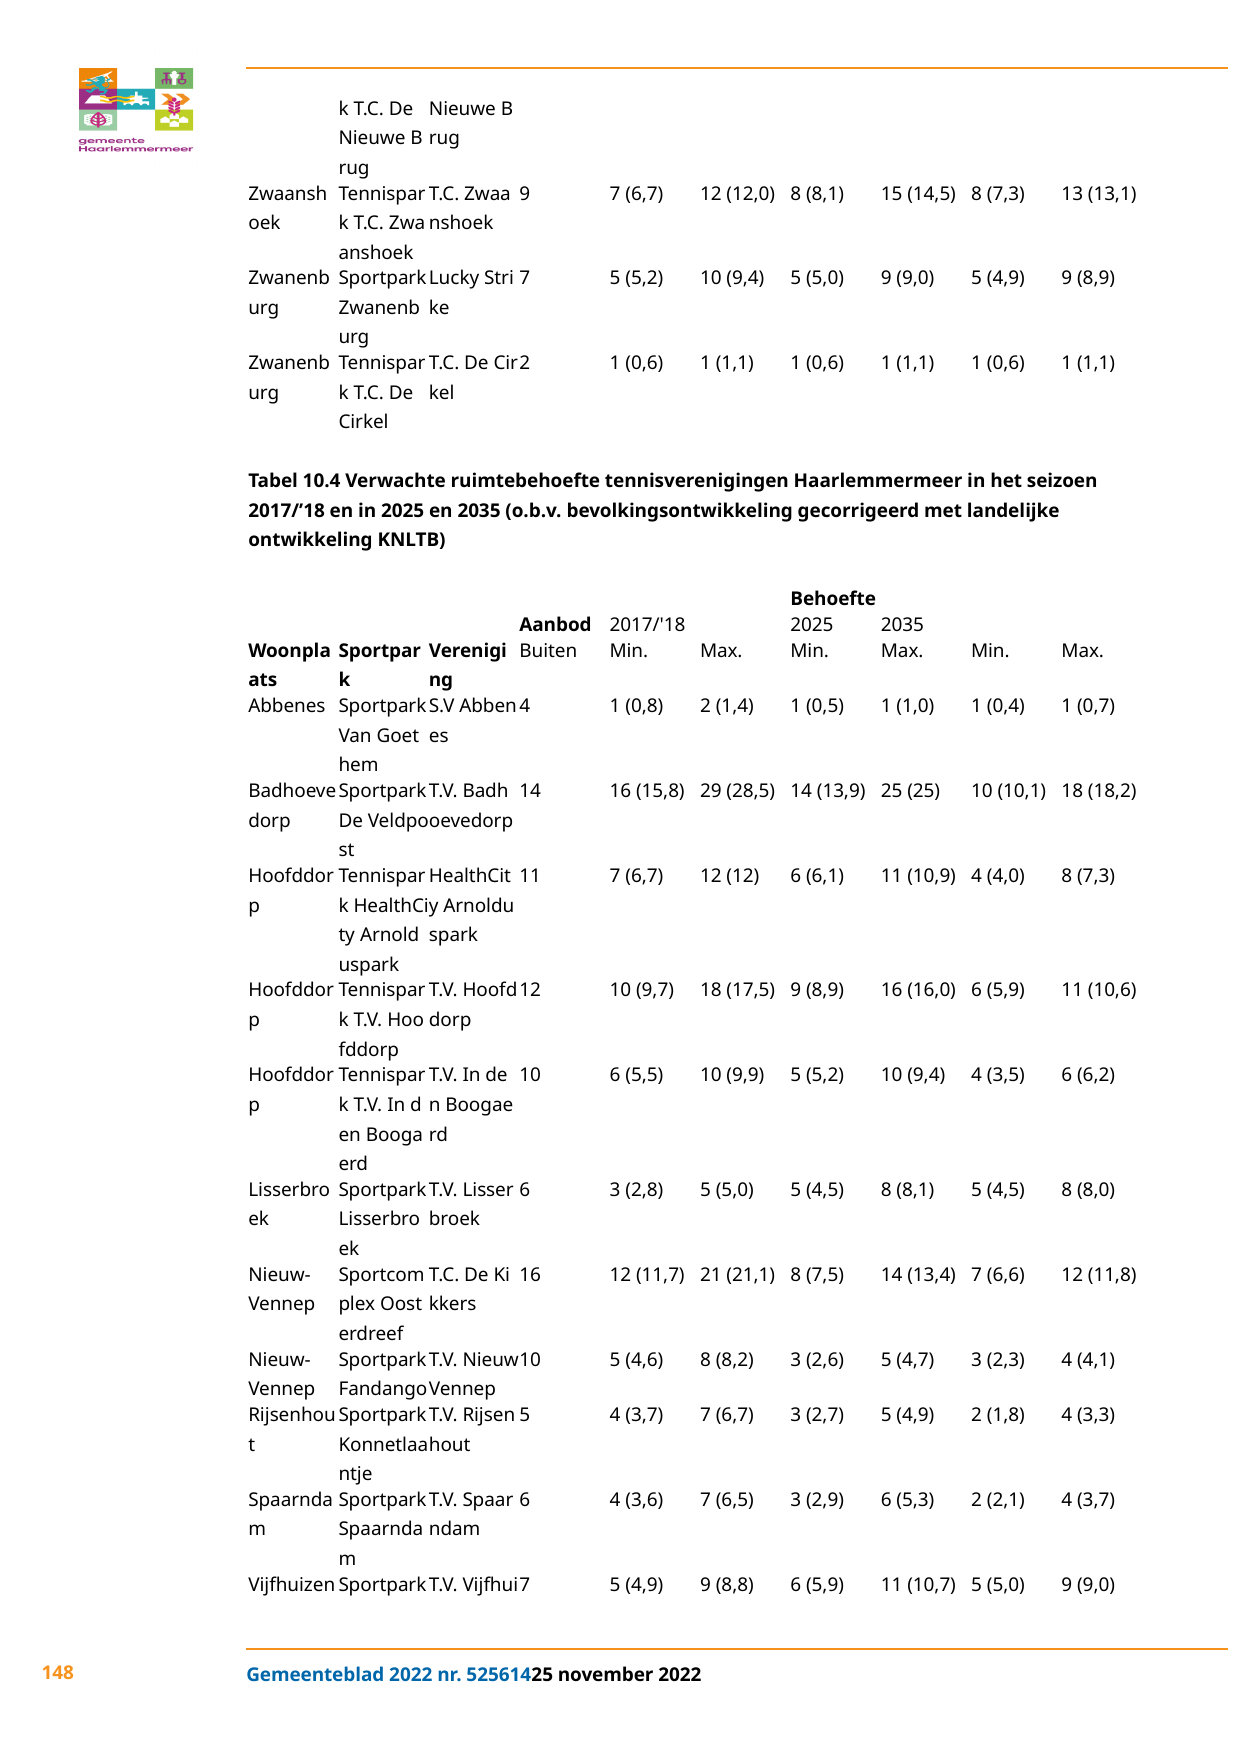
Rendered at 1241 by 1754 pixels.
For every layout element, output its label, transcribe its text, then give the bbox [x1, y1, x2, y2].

table_cell 8 (7,3) [1061, 862, 1152, 977]
table_cell Max. [700, 637, 790, 692]
table_cell k T.C. De Nieuwe Brug [338, 95, 429, 180]
table_cell Aanbod [519, 611, 609, 637]
table_cell 2 (1,4) [700, 693, 790, 777]
table_cell 2 (2,1) [971, 1486, 1061, 1571]
table_cell Lucky Strike [429, 265, 519, 349]
table_cell T.V. Nieuw Vennep [429, 1346, 519, 1401]
table_cell 1 (0,5) [790, 693, 881, 777]
table_cell Sportpark Zwanenburg [338, 265, 429, 349]
table_cell 18 (18,2) [1061, 777, 1152, 862]
table_cell 5 (5,2) [609, 265, 700, 349]
table_cell 1 (0,7) [1061, 693, 1152, 777]
table_cell 14 (13,9) [790, 777, 881, 862]
table_cell Zwanenburg [248, 265, 338, 349]
table_cell 9 (9,0) [881, 265, 971, 349]
table_cell [248, 95, 338, 180]
table_cell [519, 95, 609, 180]
table_cell 5 (4,9) [881, 1401, 971, 1486]
table_cell 2035 [881, 611, 1152, 637]
table_cell 6 (6,2) [1061, 1062, 1152, 1176]
table_cell Tennispark T.V. Hoofddorp [338, 977, 429, 1062]
table_cell Hoofddorp [248, 977, 338, 1062]
table_cell 1 (1,1) [1061, 350, 1152, 434]
table_cell 5 (5,0) [700, 1176, 790, 1261]
table_cell Sportpark Lisserbroek [338, 1176, 429, 1261]
table_cell Zwanenburg [248, 350, 338, 434]
table_cell Spaarndam [248, 1486, 338, 1571]
table_cell [971, 95, 1061, 180]
table_cell 2025 [790, 611, 881, 637]
table_cell 10 [519, 1346, 609, 1401]
table_cell 5 (4,9) [971, 265, 1061, 349]
table_cell 7 [519, 265, 609, 349]
table_cell 12 (11,8) [1061, 1261, 1152, 1346]
table_cell 18 (17,5) [700, 977, 790, 1062]
table_cell [790, 95, 881, 180]
table_cell 8 (7,5) [790, 1261, 881, 1346]
table_cell T.V. In den Boogaerd [429, 1062, 519, 1176]
table_cell 3 (2,6) [790, 1346, 881, 1401]
table_cell 12 (12) [700, 862, 790, 977]
table_cell 12 [519, 977, 609, 1062]
table_cell 9 (9,0) [1061, 1571, 1152, 1597]
table_header [881, 586, 1152, 611]
table_cell 7 (6,6) [971, 1261, 1061, 1346]
table_cell 7 (6,5) [700, 1486, 790, 1571]
table_cell 29 (28,5) [700, 777, 790, 862]
table_cell Tennispark T.C. De Cirkel [338, 350, 429, 434]
table_cell 11 (10,7) [881, 1571, 971, 1597]
table_cell T.C. De Kikkers [429, 1261, 519, 1346]
table_cell 2017/'18 [609, 611, 790, 637]
table_cell 25 (25) [881, 777, 971, 862]
table_cell T.V. Lisserbroek [429, 1176, 519, 1261]
table_cell Min. [790, 637, 881, 692]
table_cell 21 (21,1) [700, 1261, 790, 1346]
table_cell Sportpark Van Goethem [338, 693, 429, 777]
table_cell 10 (10,1) [971, 777, 1061, 862]
table_cell 14 [519, 777, 609, 862]
table_cell 7 [519, 1571, 609, 1597]
table_cell Sportpark Spaarndam [338, 1486, 429, 1571]
table_cell 9 (8,8) [700, 1571, 790, 1597]
table_cell Sportpark Konnetlaantje [338, 1401, 429, 1486]
table_cell Zwaanshoek [248, 180, 338, 264]
table_cell T.C. De Cirkel [429, 350, 519, 434]
table_cell Sportcomplex Oosterdreef [338, 1261, 429, 1346]
table_cell T.C. Zwaanshoek [429, 180, 519, 264]
table_cell 3 (2,8) [609, 1176, 700, 1261]
table_cell 10 (9,7) [609, 977, 700, 1062]
table_cell Tennispark HealthCity Arnolduspark [338, 862, 429, 977]
table_cell 11 (10,9) [881, 862, 971, 977]
table_cell 13 (13,1) [1061, 180, 1152, 264]
table_cell 4 (4,0) [971, 862, 1061, 977]
table_cell Nieuw-Vennep [248, 1261, 338, 1346]
table_cell T.V. Vijfhuizen [429, 1571, 519, 1597]
table_cell 1 (1,1) [700, 350, 790, 434]
table_cell 10 (9,4) [881, 1062, 971, 1176]
table_cell 15 (14,5) [881, 180, 971, 264]
table_cell 6 (5,9) [790, 1571, 881, 1597]
table_cell 6 (6,1) [790, 862, 881, 977]
table_cell Lisserbroek [248, 1176, 338, 1261]
table_cell 2 [519, 350, 609, 434]
table_cell 8 (7,3) [971, 180, 1061, 264]
table_cell Tennispark T.V. In den Boogaerd [338, 1062, 429, 1176]
table_cell 12 (11,7) [609, 1261, 700, 1346]
table_cell Nieuw-Vennep [248, 1346, 338, 1401]
table_cell 16 (15,8) [609, 777, 700, 862]
table_cell 4 (4,1) [1061, 1346, 1152, 1401]
table_cell 8 (8,2) [700, 1346, 790, 1401]
table_cell 6 [519, 1176, 609, 1261]
table_cell 4 (3,6) [609, 1486, 700, 1571]
table_cell 11 (10,6) [1061, 977, 1152, 1062]
table_cell T.V. Rijsenhout [429, 1401, 519, 1486]
table_cell [248, 611, 519, 637]
table_cell 5 (5,2) [790, 1062, 881, 1176]
table_cell 1 (1,1) [881, 350, 971, 434]
table_cell Woonplaats [248, 637, 338, 692]
table_cell 9 (8,9) [1061, 265, 1152, 349]
table_cell 16 [519, 1261, 609, 1346]
table_cell 6 [519, 1486, 609, 1571]
table_cell 1 (1,0) [881, 693, 971, 777]
table_cell 11 [519, 862, 609, 977]
table_cell 5 (4,5) [971, 1176, 1061, 1261]
table_cell T.V. Hoofddorp [429, 977, 519, 1062]
table_cell 5 [519, 1401, 609, 1486]
table_cell Vijfhuizen [248, 1571, 338, 1597]
table_cell Sportpark [338, 637, 429, 692]
table_cell Tennispark T.C. Zwaanshoek [338, 180, 429, 264]
table_cell Abbenes [248, 693, 338, 777]
table_cell Sportpark Fandango [338, 1346, 429, 1401]
table_cell 5 (4,5) [790, 1176, 881, 1261]
table_cell [609, 95, 700, 180]
table_cell 1 (0,6) [971, 350, 1061, 434]
table_cell Hoofddorp [248, 1062, 338, 1176]
table_cell 14 (13,4) [881, 1261, 971, 1346]
table_cell 7 (6,7) [609, 180, 700, 264]
table_cell 3 (2,7) [790, 1401, 881, 1486]
table_cell 3 (2,9) [790, 1486, 881, 1571]
table_cell 1 (0,6) [609, 350, 700, 434]
table_cell 6 (5,5) [609, 1062, 700, 1176]
table_cell 9 (8,9) [790, 977, 881, 1062]
table_cell 8 (8,1) [790, 180, 881, 264]
table_header Behoefte [790, 586, 881, 611]
table_cell Badhoevedorp [248, 777, 338, 862]
table_cell 5 (4,9) [609, 1571, 700, 1597]
table_cell 6 (5,9) [971, 977, 1061, 1062]
table_cell 4 (3,7) [609, 1401, 700, 1486]
table_header [609, 586, 790, 611]
table_cell 1 (0,6) [790, 350, 881, 434]
table_cell 3 (2,3) [971, 1346, 1061, 1401]
table_cell Max. [881, 637, 971, 692]
table_cell Hoofddorp [248, 862, 338, 977]
table_cell [700, 95, 790, 180]
table_cell Max. [1061, 637, 1152, 692]
table_cell 8 (8,0) [1061, 1176, 1152, 1261]
table_cell Min. [609, 637, 700, 692]
picture [41, 47, 231, 172]
table_cell 2 (1,8) [971, 1401, 1061, 1486]
table_cell 9 [519, 180, 609, 264]
table_cell Sportpark [338, 1571, 429, 1597]
table_cell 7 (6,7) [609, 862, 700, 977]
table_cell 1 (0,8) [609, 693, 700, 777]
table_cell 8 (8,1) [881, 1176, 971, 1261]
table_cell Sportpark De Veldpost [338, 777, 429, 862]
table_cell 5 (5,0) [790, 265, 881, 349]
table_cell [1061, 95, 1152, 180]
table_cell [881, 95, 971, 180]
table_cell S.V Abbenes [429, 693, 519, 777]
table_cell 16 (16,0) [881, 977, 971, 1062]
table_cell Vereniging [429, 637, 519, 692]
table_cell 5 (5,0) [971, 1571, 1061, 1597]
table_cell Buiten [519, 637, 609, 692]
table_cell Rijsenhout [248, 1401, 338, 1486]
table_cell 10 [519, 1062, 609, 1176]
table_cell 6 (5,3) [881, 1486, 971, 1571]
table_cell 4 (3,5) [971, 1062, 1061, 1176]
table_cell T.V. Spaarndam [429, 1486, 519, 1571]
table_cell 4 (3,7) [1061, 1486, 1152, 1571]
table_cell 10 (9,4) [700, 265, 790, 349]
table_cell 10 (9,9) [700, 1062, 790, 1176]
table_cell 12 (12,0) [700, 180, 790, 264]
table_header [248, 586, 609, 611]
table_cell 4 (3,3) [1061, 1401, 1152, 1486]
table_cell Min. [971, 637, 1061, 692]
table_cell Nieuwe Brug [429, 95, 519, 180]
table_cell 4 [519, 693, 609, 777]
text Tabel 10.4 Verwachte ruimtebehoefte tennisverenigingen Haarlemmermeer in het seizoen 2017/’18 en in 2025 en 2035 (o.b.v. bevolkingsontwikkeling gecorrigeerd met landelijke ontwikkeling KNLTB) [248, 467, 1152, 552]
table_cell T.V. Badhoevedorp [429, 777, 519, 862]
table_cell 5 (4,6) [609, 1346, 700, 1401]
table_cell 5 (4,7) [881, 1346, 971, 1401]
table_cell 1 (0,4) [971, 693, 1061, 777]
table_cell 7 (6,7) [700, 1401, 790, 1486]
table_cell HealthCity Arnolduspark [429, 862, 519, 977]
